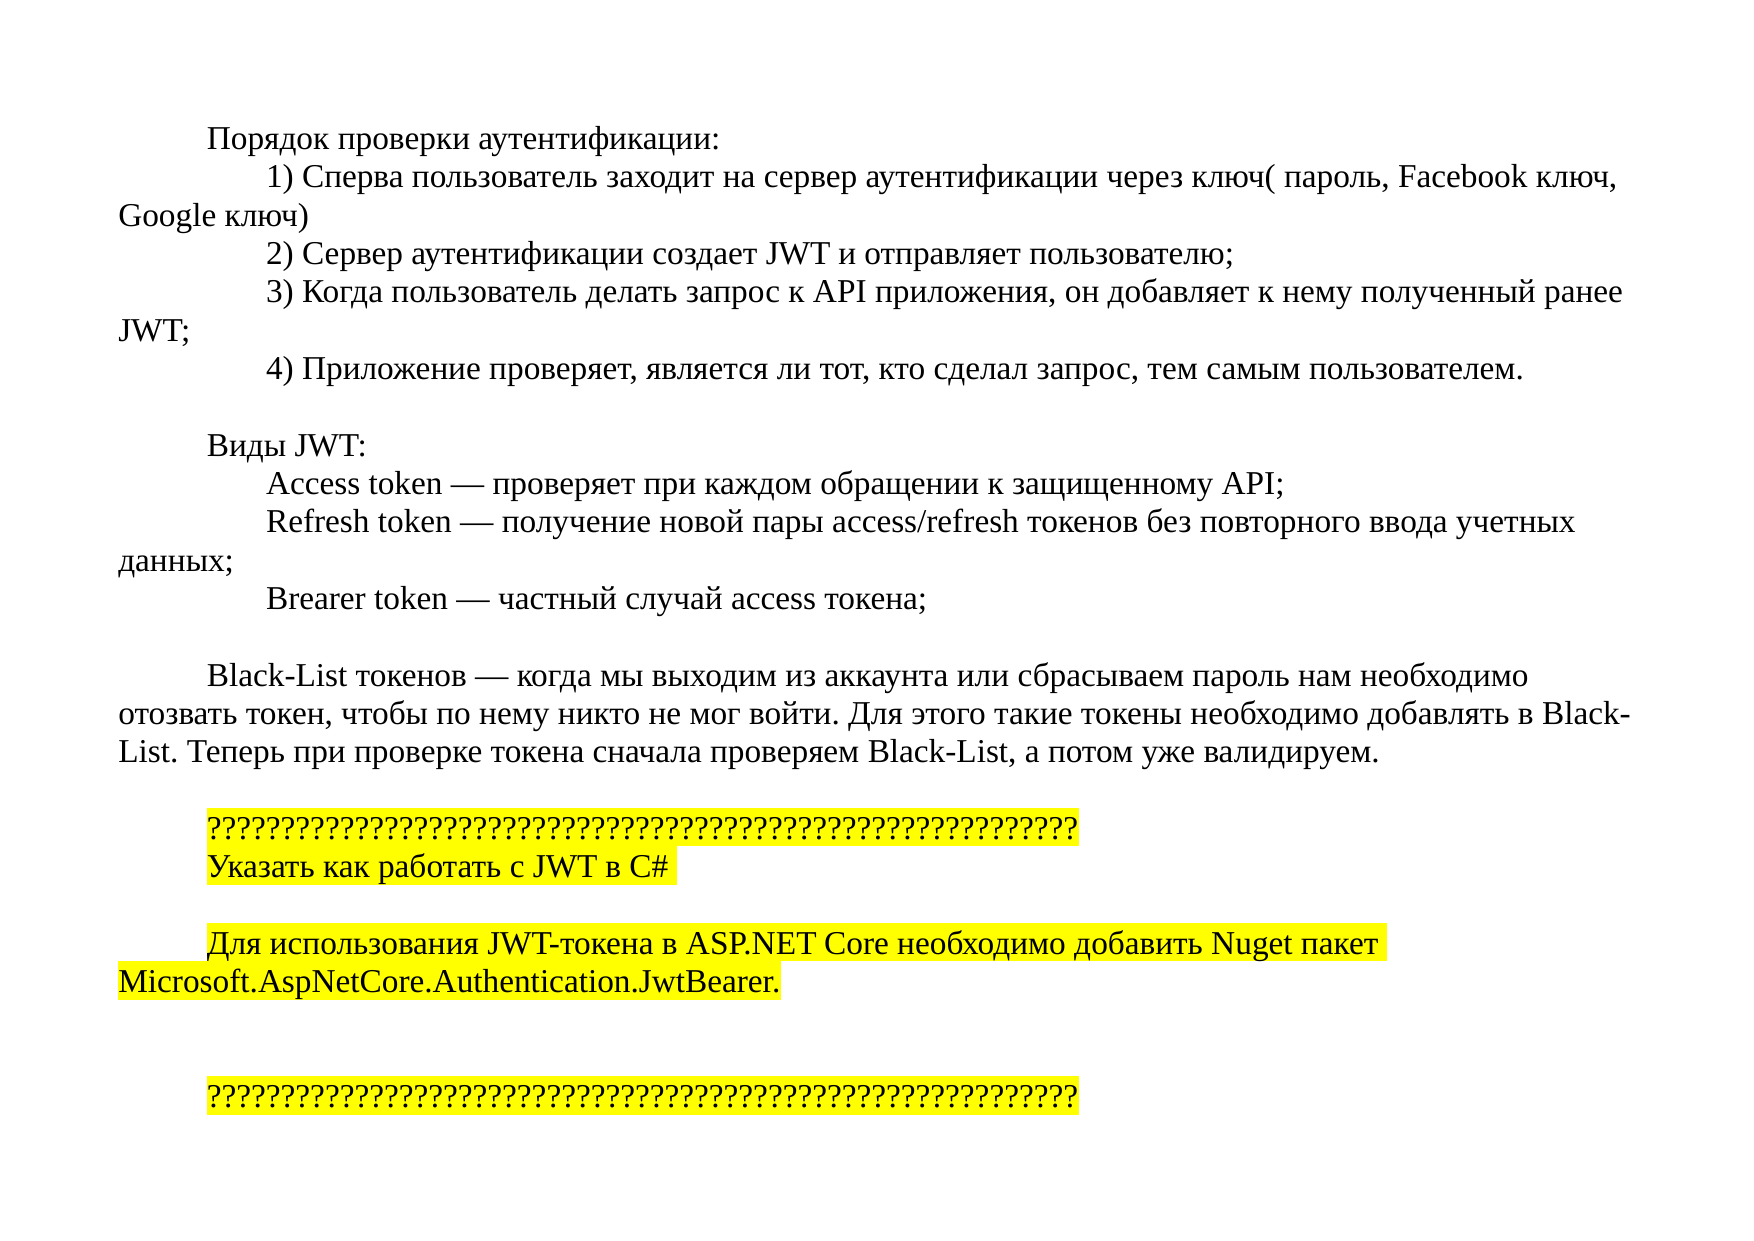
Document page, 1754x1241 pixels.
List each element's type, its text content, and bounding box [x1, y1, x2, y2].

text Для использования JWT-токена в ASP.NET Core необходимо добавить Nuget пакет Microsoft.AspNetCore.Authentication.JwtBearer. [118, 923, 1636, 1000]
text Black-List токенов — когда мы выходим из аккаунта или сбрасываем пароль нам необходимо отозвать токен, чтобы по нему никто не мог войти. Для этого такие токены необходимо добавлять в Black-List. Теперь при проверке токена сначала проверяем Black-List, а потом уже валидируем. [118, 655, 1636, 770]
text 4) Приложение проверяет, является ли тот, кто сделал запрос, тем самым пользователем. [118, 348, 1636, 386]
text Access token — проверяет при каждом обращении к защищенному API; [118, 463, 1636, 501]
text ??????????????????????????????????????????????????????????? [118, 808, 1636, 846]
text ??????????????????????????????????????????????????????????? [118, 1076, 1636, 1115]
text Порядок проверки аутентификации: [118, 118, 1636, 156]
text 2) Сервер аутентификации создает JWT и отправляет пользователю; [118, 233, 1636, 271]
text Brearer token — частный случай access токена; [118, 578, 1636, 616]
text 1) Сперва пользователь заходит на сервер аутентификации через ключ( пароль, Facebook ключ, Google ключ) [118, 156, 1636, 233]
text 3) Когда пользователь делать запрос к API приложения, он добавляет к нему полученный ранее JWT; [118, 271, 1636, 348]
text Указать как работать с JWT в C# [118, 846, 1636, 885]
text Refresh token — получение новой пары access/refresh токенов без повторного ввода учетных данных; [118, 501, 1636, 578]
text Виды JWT: [118, 425, 1636, 463]
